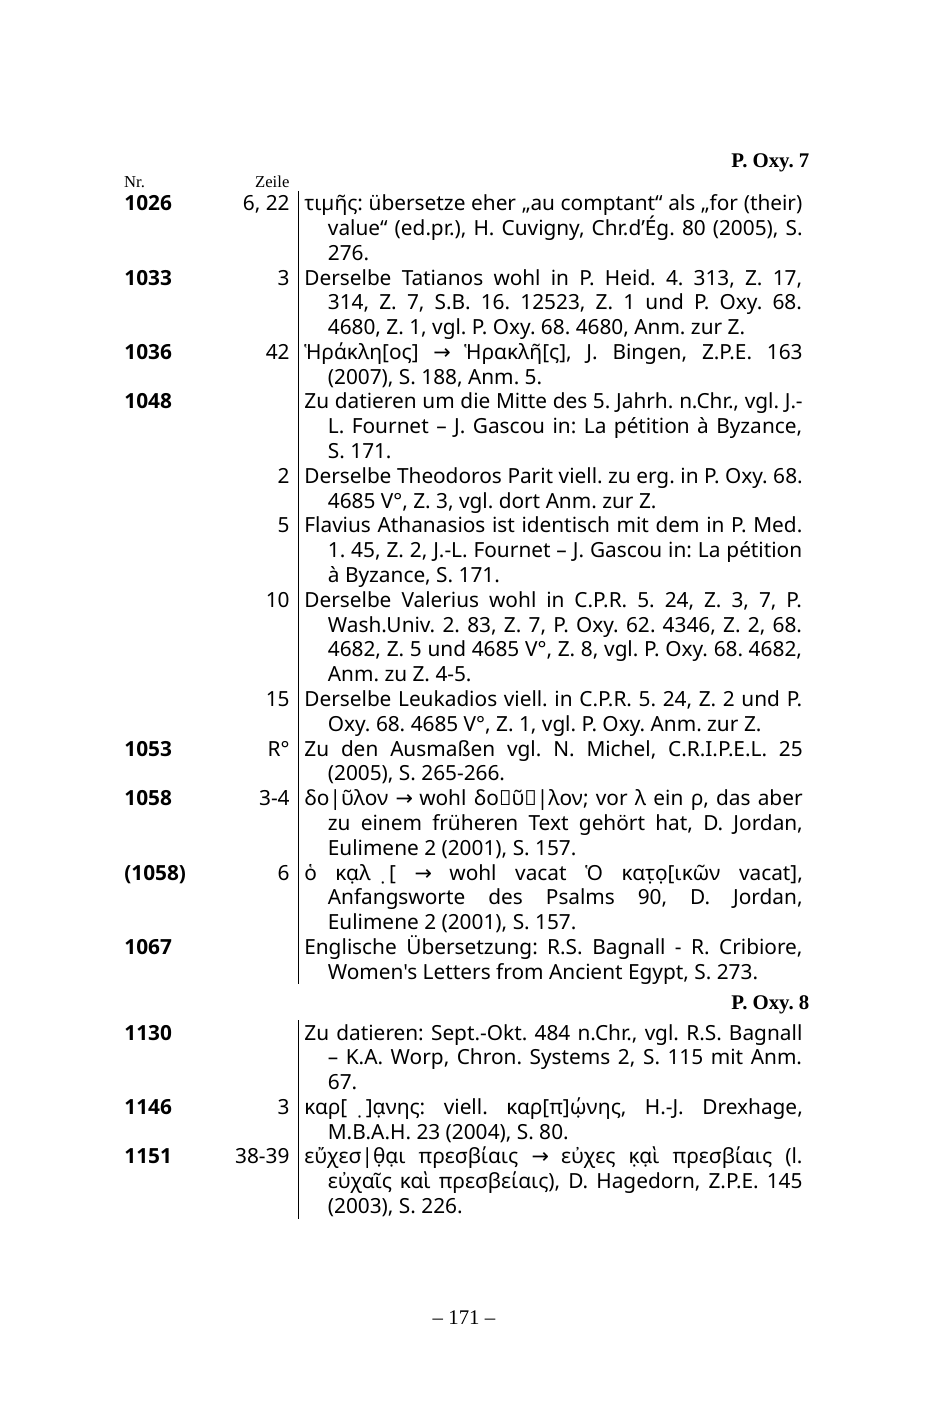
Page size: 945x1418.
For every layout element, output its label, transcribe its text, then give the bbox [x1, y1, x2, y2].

table_cell 1048 [118, 389, 298, 463]
table_cell 1058 [118, 786, 207, 860]
table_cell 1053 [118, 736, 207, 786]
table_cell 6 [207, 860, 298, 934]
table_cell 15 [207, 687, 298, 736]
table_cell Derselbe Leukadios viell. in C.P.R. 5. 24, Z. 2 und P. Oxy. 68. 4685 V°, Z. 1, vgl. P. Oxy. Anm. zur Z. [299, 687, 809, 736]
table_cell 3 [207, 1095, 298, 1144]
table_cell [118, 687, 207, 736]
table_cell 1033 [118, 265, 207, 339]
table_header Zu datieren: Sept.-Okt. 484 n.Chr., vgl. R.S. Bagnall – K.A. Worp, Chron. Systems 2, S. 115 mit Anm. 67. [299, 1020, 809, 1094]
table_cell 38-39 [207, 1144, 298, 1218]
table_header 1130 [118, 1020, 298, 1094]
table_cell R° [207, 736, 298, 786]
table_cell Zu datieren um die Mitte des 5. Jahrh. n.Chr., vgl. J.-L. Fournet – J. Gascou in: La pétition à Byzance, S. 171. [299, 389, 809, 463]
table_cell 3 [207, 265, 298, 339]
table_cell 42 [207, 340, 298, 389]
table_cell 1146 [118, 1095, 207, 1144]
table_cell Englische Übersetzung: R.S. Bagnall - R. Cribiore, Women's Letters from Ancient Egypt, S. 273. [299, 935, 809, 984]
table_cell 2 [207, 464, 298, 513]
table_cell [118, 464, 207, 513]
table_cell 1026 [118, 191, 207, 265]
table_cell 5 [207, 513, 298, 587]
table_cell [118, 513, 207, 587]
table_cell 10 [207, 588, 298, 687]
table_cell τιμῆς: übersetze eher „au comptant“ als „for (their) value“ (ed.pr.), H. Cuvigny, Chr.d’Ég. 80 (2005), S. 276. [299, 191, 809, 265]
table_cell 1151 [118, 1144, 207, 1218]
table_cell ὁ κα̣λ ̣[ → wohl vacat Ὁ κατ̣ο̣[ικῶν vacat], Anfangsworte des Psalms 90, D. Jordan, Eulimene 2 (2001), S. 157. [299, 860, 809, 934]
table_cell Derselbe Valerius wohl in C.P.R. 5. 24, Z. 3, 7, P. Wash.Univ. 2. 83, Z. 7, P. Oxy. 62. 4346, Z. 2, 68. 4682, Z. 5 und 4685 V°, Z. 8, vgl. P. Oxy. 68. 4682, Anm. zu Z. 4-5. [299, 588, 809, 687]
table_cell Zu den Ausmaßen vgl. N. Michel, C.R.I.P.E.L. 25 (2005), S. 265-266. [299, 736, 809, 786]
table_cell Derselbe Tatianos wohl in P. Heid. 4. 313, Z. 17, 314, Z. 7, S.B. 16. 12523, Z. 1 und P. Oxy. 68. 4680, Z. 1, vgl. P. Oxy. 68. 4680, Anm. zur Z. [299, 265, 809, 339]
table_cell Ἡράκλη[ος] → Ἡρακλῆ[ς], J. Bingen, Z.P.E. 163 (2007), S. 188, Anm. 5. [299, 340, 809, 389]
table_cell 3-4 [207, 786, 298, 860]
table_cell 1067 [118, 935, 298, 984]
table_cell [118, 588, 207, 687]
table_cell Derselbe Theodoros Parit viell. zu erg. in P. Oxy. 68. 4685 V°, Z. 3, vgl. dort Anm. zur Z. [299, 464, 809, 513]
table_cell δο|ῦλον → wohl δοῦ|λον; vor λ ein ρ, das aber zu einem früheren Text gehört hat, D. Jordan, Eulimene 2 (2001), S. 157. [299, 786, 809, 860]
subtitle P. Oxy. 8 [118, 990, 809, 1014]
table_cell 6, 22 [207, 191, 298, 265]
table_cell (1058) [118, 860, 207, 934]
table_cell 1036 [118, 340, 207, 389]
table_cell εὔχεσ|θ̣α̣ι πρεσβίαις → εὐχες κ̣α̣ὶ πρεσβίαις (l. εὐχαῖς καὶ πρεσβείαις), D. Hagedorn, Z.P.E. 145 (2003), S. 226. [299, 1144, 809, 1218]
table_cell Flavius Athanasios ist identisch mit dem in P. Med. 1. 45, Z. 2, J.-L. Fournet – J. Gascou in: La pétition à Byzance, S. 171. [299, 513, 809, 587]
table_cell καρ[ ̣]α̣νης: viell. καρ[π]ώ̣νης, H.-J. Drexhage, M.B.A.H. 23 (2004), S. 80. [299, 1095, 809, 1144]
